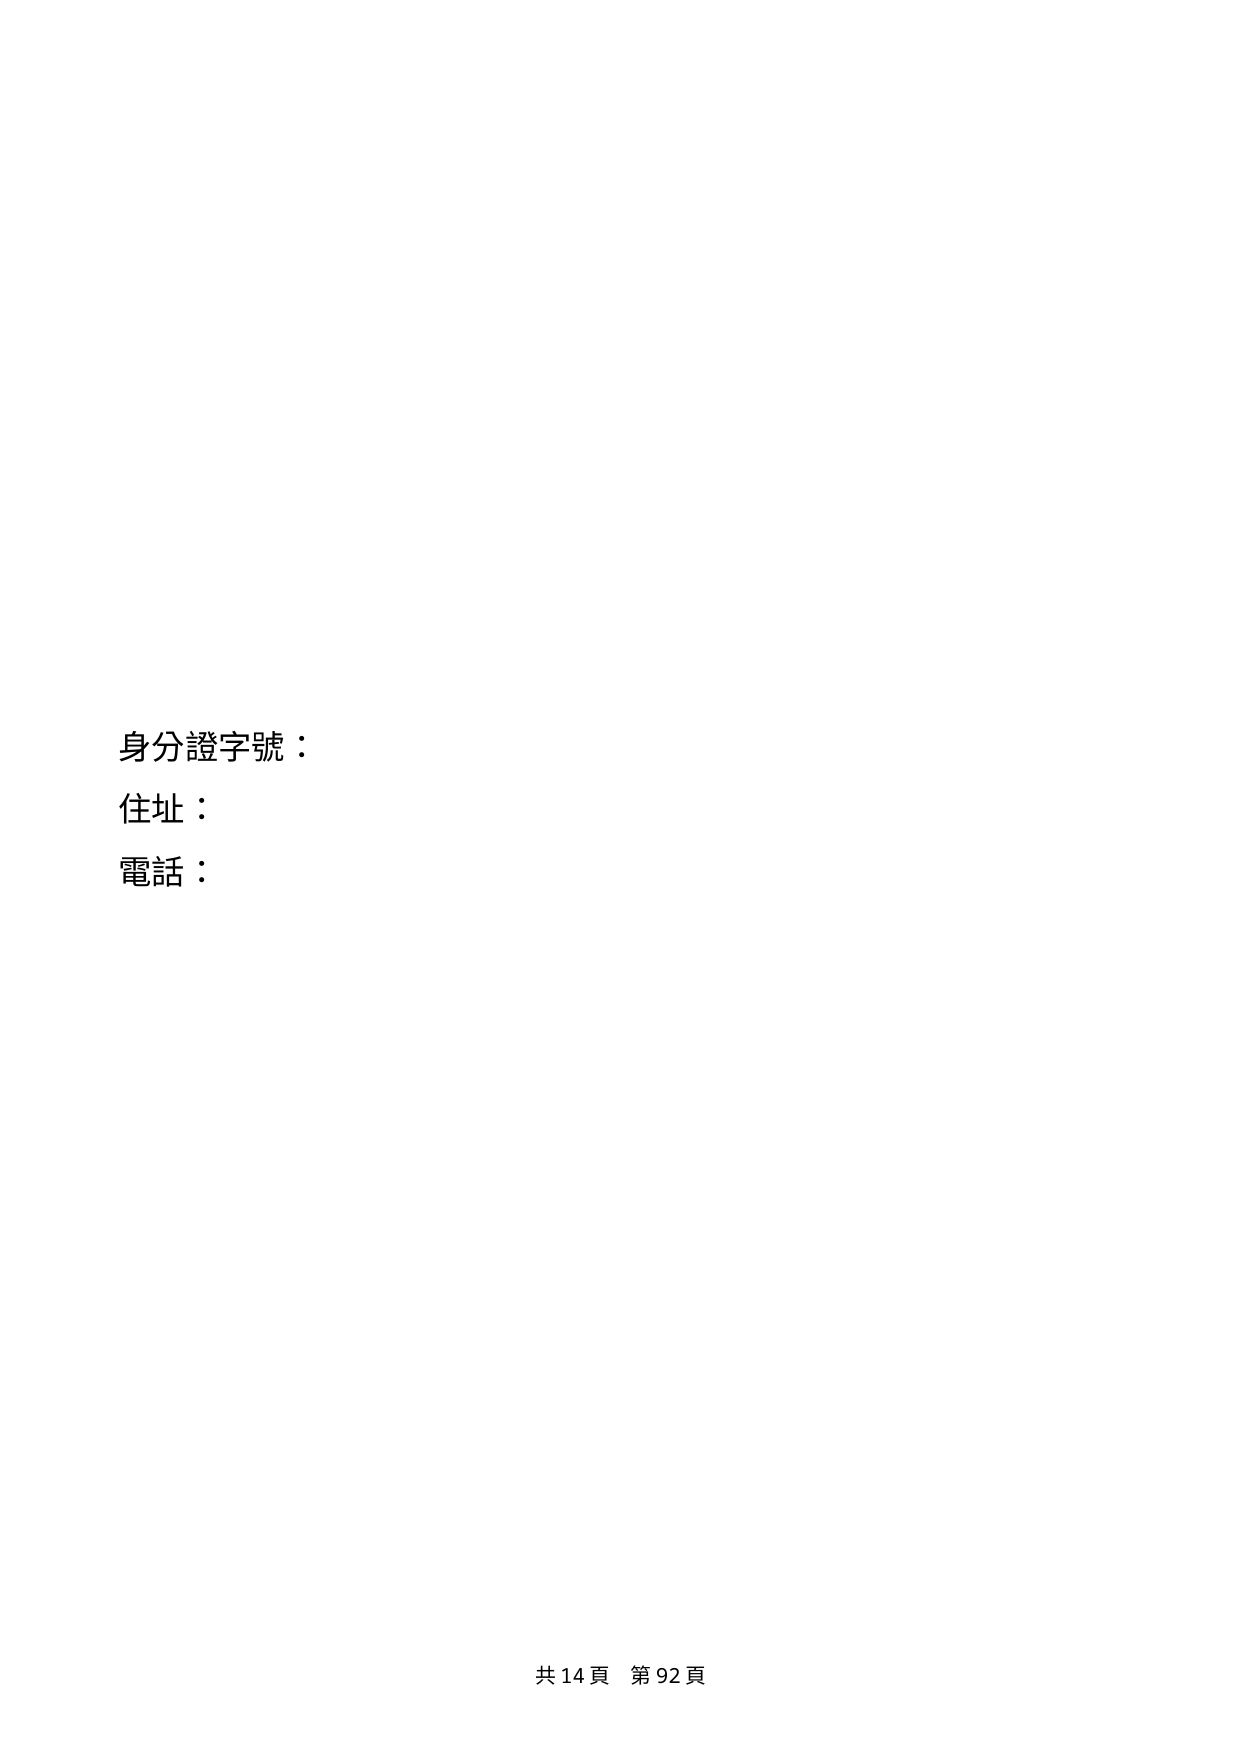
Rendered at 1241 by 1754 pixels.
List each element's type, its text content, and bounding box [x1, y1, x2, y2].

text 電話： [118, 828, 1122, 891]
text 身分證字號： [118, 703, 1122, 766]
text 住址： [118, 766, 1122, 828]
